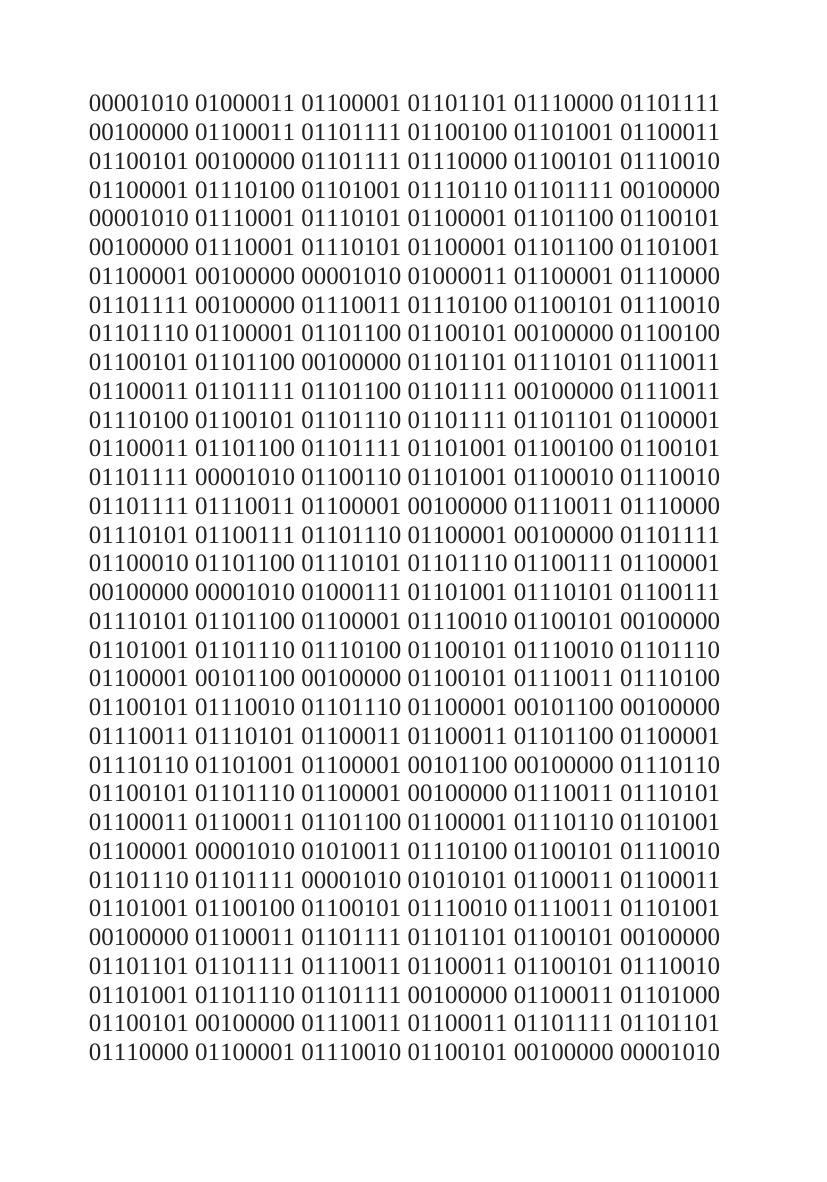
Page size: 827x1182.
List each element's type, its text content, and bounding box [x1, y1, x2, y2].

text 00001010 01000011 01100001 01101101 01110000 01101111 00100000 01100011 01101111 01100100 01101001 01100011 01100101 00100000 01101111 01110000 01100101 01110010 01100001 01110100 01101001 01110110 01101111 00100000 00001010 01110001 01110101 01100001 01101100 01100101 00100000 01110001 01110101 01100001 01101100 01101001 01100001 00100000 00001010 01000011 01100001 01110000 01101111 00100000 01110011 01110100 01100101 01110010 01101110 01100001 01101100 01100101 00100000 01100100 01100101 01101100 00100000 01101101 01110101 01110011 01100011 01101111 01101100 01101111 00100000 01110011 01110100 01100101 01101110 01101111 01101101 01100001 01100011 01101100 01101111 01101001 01100100 01100101 01101111 00001010 01100110 01101001 01100010 01110010 01101111 01110011 01100001 00100000 01110011 01110000 01110101 01100111 01101110 01100001 00100000 01101111 01100010 01101100 01110101 01101110 01100111 01100001 00100000 00001010 01000111 01101001 01110101 01100111 01110101 01101100 01100001 01110010 01100101 00100000 01101001 01101110 01110100 01100101 01110010 01101110 01100001 00101100 00100000 01100101 01110011 01110100 01100101 01110010 01101110 01100001 00101100 00100000 01110011 01110101 01100011 01100011 01101100 01100001 01110110 01101001 01100001 00101100 00100000 01110110 01100101 01101110 01100001 00100000 01110011 01110101 01100011 01100011 01101100 01100001 01110110 01101001 01100001 00001010 01010011 01110100 01100101 01110010 01101110 01101111 00001010 01010101 01100011 01100011 01101001 01100100 01100101 01110010 01110011 01101001 00100000 01100011 01101111 01101101 01100101 00100000 01101101 01101111 01110011 01100011 01100101 01110010 01101001 01101110 01101111 00100000 01100011 01101000 01100101 00100000 01110011 01100011 01101111 01101101 01110000 01100001 01110010 01100101 00100000 00001010 [88, 88, 738, 1066]
